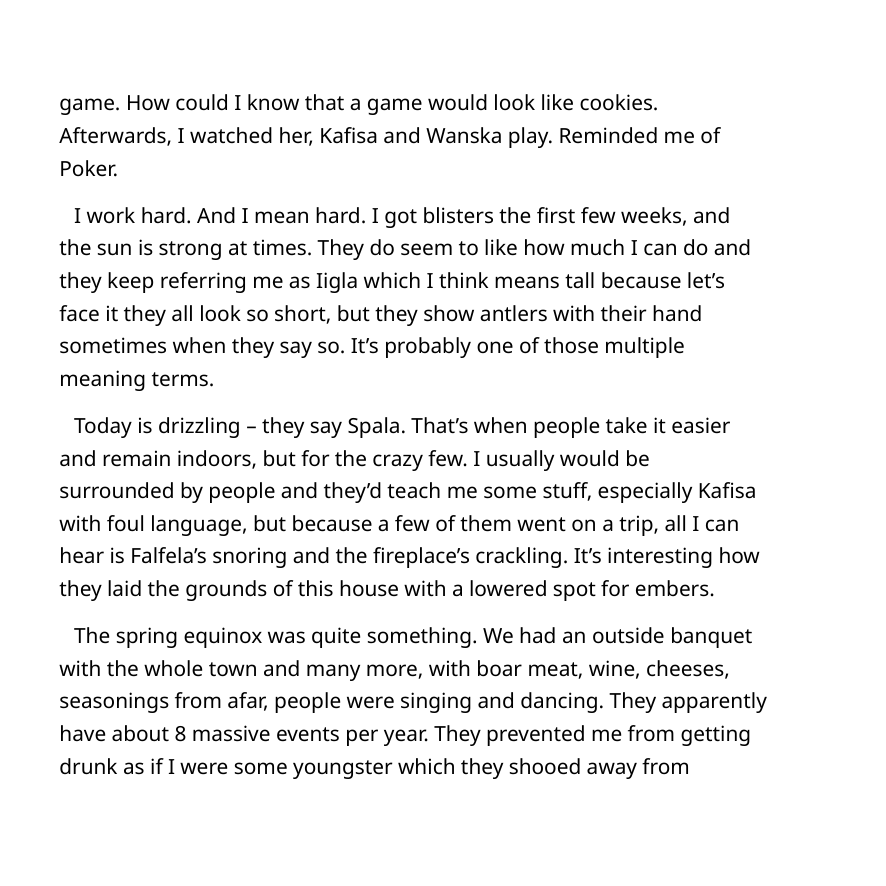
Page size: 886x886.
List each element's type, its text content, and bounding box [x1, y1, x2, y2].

text Today is drizzling – they say Spala. That’s when people take it easier and remain indoors, but for the crazy few. I usually would be surrounded by people and they’d teach me some stuff, especially Kafisa with foul language, but because a few of them went on a trip, all I can hear is Falfela’s snoring and the fireplace’s crackling. It’s interesting how they laid the grounds of this house with a lowered spot for embers. [59, 411, 768, 603]
text game. How could I know that a game would look like cookies. Afterwards, I watched her, Kafisa and Wanska play. Reminded me of Poker. [59, 88, 768, 182]
text The spring equinox was quite something. We had an outside banquet with the whole town and many more, with boar meat, wine, cheeses, seasonings from afar, people were singing and dancing. They apparently have about 8 massive events per year. They prevented me from getting drunk as if I were some youngster which they shooed away from [59, 621, 768, 780]
text I work hard. And I mean hard. I got blisters the first few weeks, and the sun is strong at times. They do seem to like how much I can do and they keep referring me as Iigla which I think means tall because let’s face it they all look so short, but they show antlers with their hand sometimes when they say so. It’s probably one of those multiple meaning terms. [59, 201, 768, 392]
